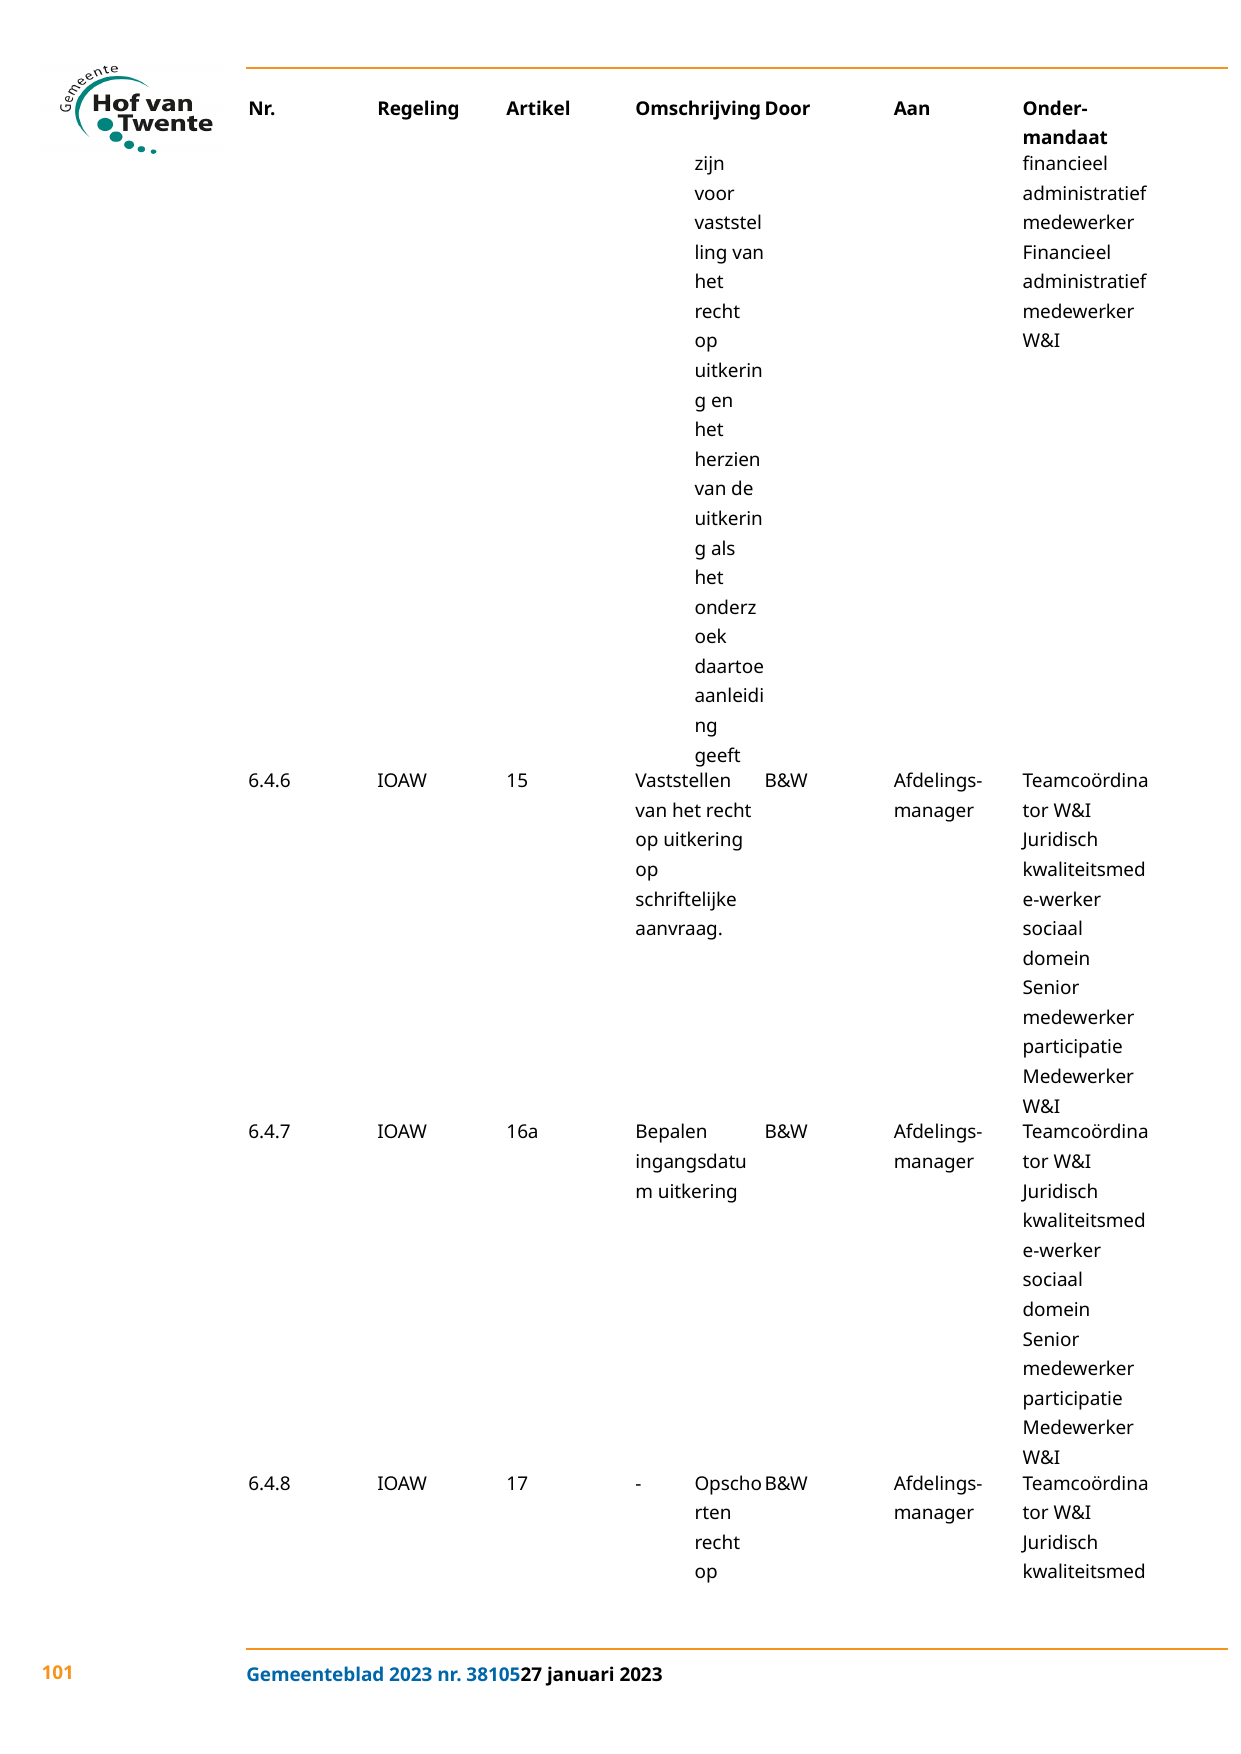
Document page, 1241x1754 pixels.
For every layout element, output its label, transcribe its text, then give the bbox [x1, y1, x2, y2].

picture [41, 47, 231, 172]
table_cell Teamcoördinator W&I Juridisch kwaliteitsmede-werker sociaal domein Senior medewerker participatie Medewerker W&I [1023, 768, 1152, 1119]
table_cell 6.4.7 [248, 1119, 377, 1470]
table_cell B&W [764, 1470, 893, 1584]
table_cell 15 [506, 768, 635, 1119]
table_cell Afdelings-manager [894, 1470, 1022, 1584]
table_cell B&W [764, 768, 893, 1119]
table_cell zijn voor vaststelling van het recht op uitkering en het herzien van de uitkering als het onderzoek daartoe aanleiding geeft [635, 150, 764, 767]
table_cell IOAW [377, 768, 506, 1119]
table_cell Teamcoördinator W&I Juridisch kwaliteitsmed [1023, 1470, 1152, 1584]
table_cell [894, 150, 1022, 767]
table_cell Teamcoördinator W&I Juridisch kwaliteitsmede-werker sociaal domein Senior medewerker participatie Medewerker W&I [1023, 1119, 1152, 1470]
table_cell 17 [506, 1470, 635, 1584]
table_header Regeling [377, 95, 506, 150]
table_header Omschrijving [635, 95, 764, 150]
table_cell Afdelings-manager [894, 1119, 1022, 1470]
table_cell Afdelings-manager [894, 768, 1022, 1119]
table_cell Bepalen ingangsdatum uitkering [635, 1119, 764, 1470]
table_cell IOAW [377, 1119, 506, 1470]
table_header Artikel [506, 95, 635, 150]
table_cell [506, 150, 635, 767]
table_cell Opschorten recht op [635, 1470, 764, 1584]
table_cell financieel administratief medewerker Financieel administratief medewerker W&I [1023, 150, 1152, 767]
table_cell 16a [506, 1119, 635, 1470]
table_cell 6.4.6 [248, 768, 377, 1119]
table_cell [248, 150, 377, 767]
table_cell [377, 150, 506, 767]
table_header Aan [894, 95, 1022, 150]
table_cell IOAW [377, 1470, 506, 1584]
table_cell Vaststellen van het recht op uitkering op schriftelijke aanvraag. [635, 768, 764, 1119]
table_cell B&W [764, 1119, 893, 1470]
table_cell 6.4.8 [248, 1470, 377, 1584]
table_header Door [764, 95, 893, 150]
table_header Onder-mandaat [1023, 95, 1152, 150]
table_header Nr. [248, 95, 377, 150]
table_cell [764, 150, 893, 767]
